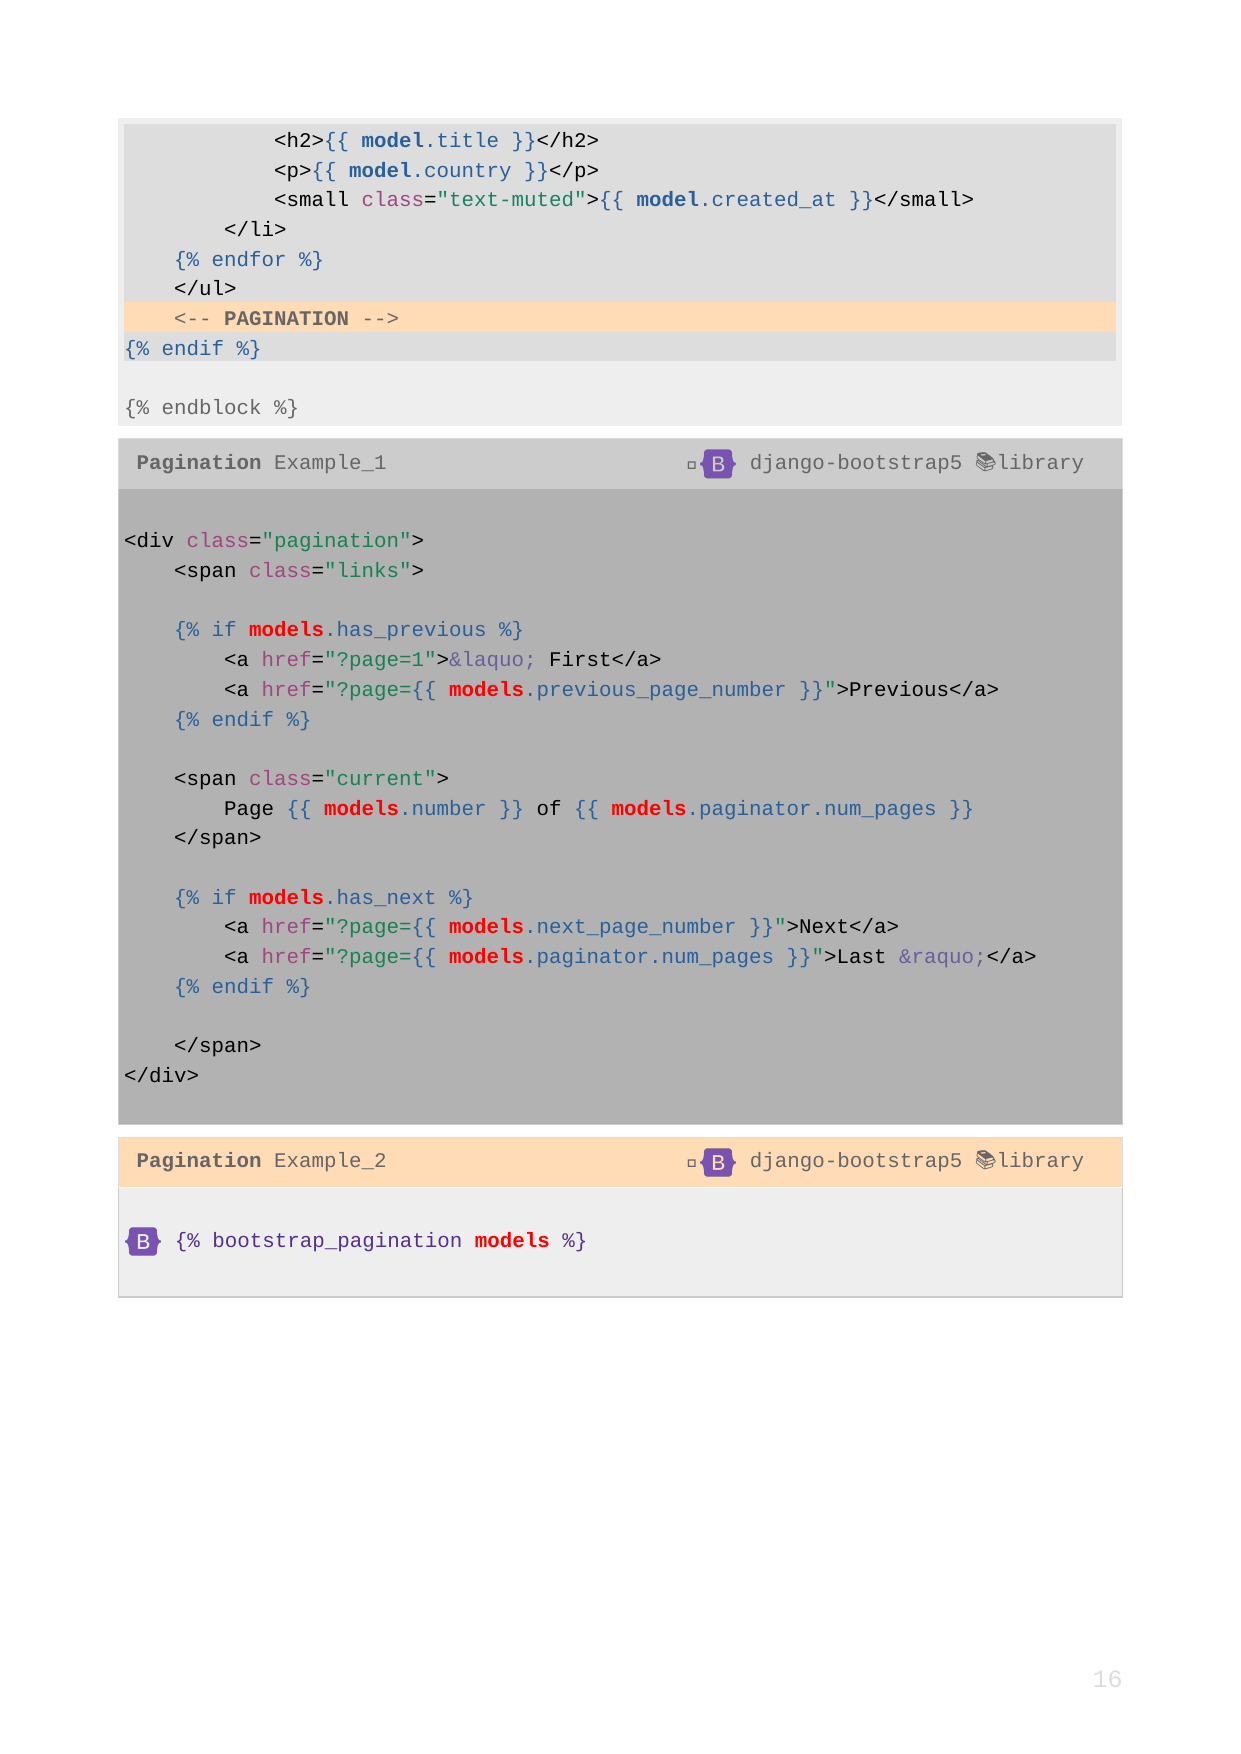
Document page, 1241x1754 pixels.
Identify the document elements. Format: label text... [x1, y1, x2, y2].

table_header Pagination Example_1 ➖ django-bootstrap5 📚library [119, 439, 1122, 489]
table_cell <h2>{{ model.title }}</h2> <p>{{ model.country }}</p> <small class="text-muted">{{ model.created_at }}</small> </li> {% endfor %} </ul> <-- PAGINATION --> {% endif %} {% endblock %} [118, 118, 1122, 426]
table_cell {% bootstrap_pagination models %} [119, 1188, 1122, 1296]
table_cell <div class="pagination"> <span class="links"> {% if models.has_previous %} <a href="?page=1">&laquo; First</a> <a href="?page={{ models.previous_page_number }}">Previous</a> {% endif %} <span class="current"> Page {{ models.number }} of {{ models.paginator.num_pages }} </span> {% if models.has_next %} <a href="?page={{ models.next_page_number }}">Next</a> <a href="?page={{ models.paginator.num_pages }}">Last &raquo;</a> {% endif %} </span> </div> [119, 489, 1122, 1124]
picture [123, 1222, 163, 1261]
table_header Pagination Example_2 ➕ django-bootstrap5 📚library [119, 1138, 1122, 1187]
picture [698, 445, 738, 484]
subtitle Edit and delete models [118, 1322, 1122, 1351]
picture [698, 1143, 738, 1182]
